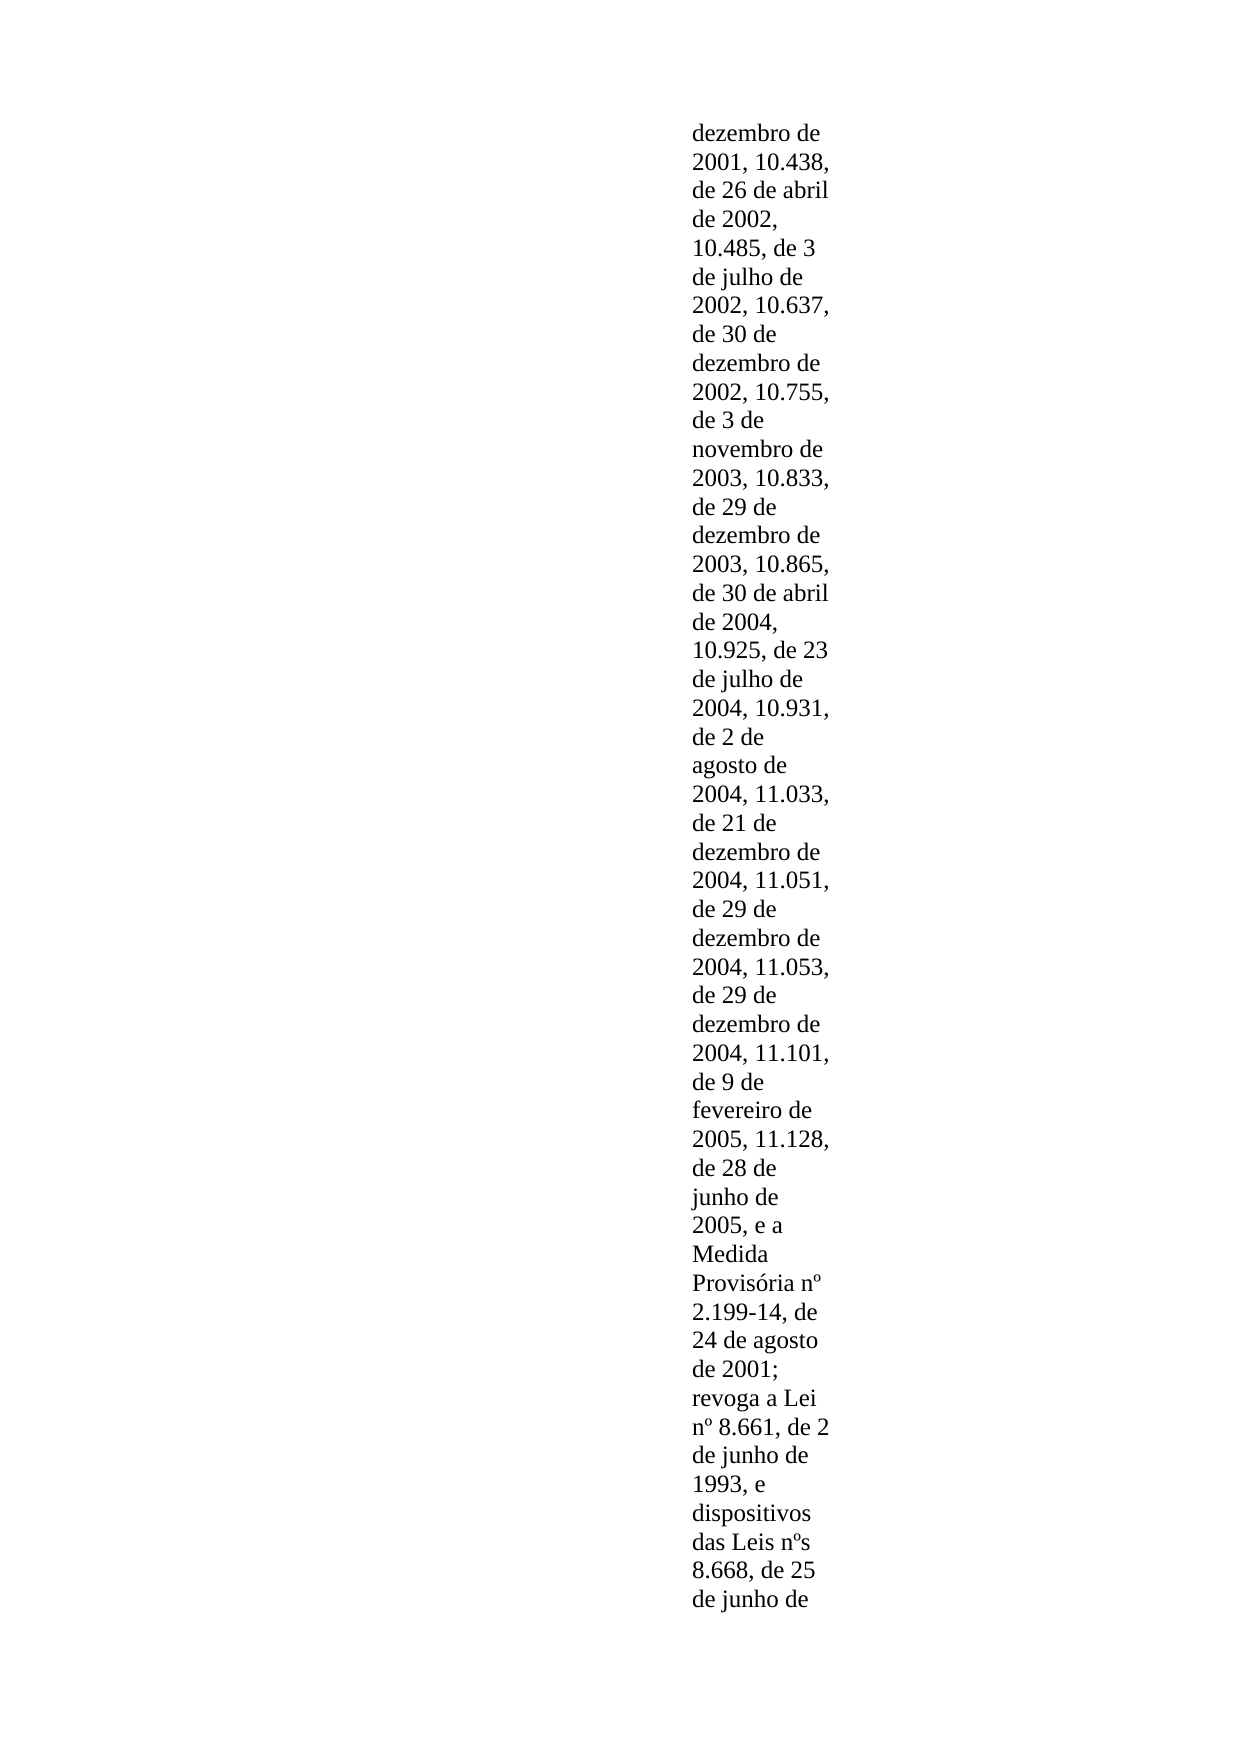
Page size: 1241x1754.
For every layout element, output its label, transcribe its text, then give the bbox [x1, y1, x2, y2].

table_cell [405, 118, 548, 1613]
table_cell [548, 118, 692, 1613]
table_cell dezembro de 2001, 10.438, de 26 de abril de 2002, 10.485, de 3 de julho de 2002, 10.637, de 30 de dezembro de 2002, 10.755, de 3 de novembro de 2003, 10.833, de 29 de dezembro de 2003, 10.865, de 30 de abril de 2004, 10.925, de 23 de julho de 2004, 10.931, de 2 de agosto de 2004, 11.033, de 21 de dezembro de 2004, 11.051, de 29 de dezembro de 2004, 11.053, de 29 de dezembro de 2004, 11.101, de 9 de fevereiro de 2005, 11.128, de 28 de junho de 2005, e a Medida Provisória nº 2.199-14, de 24 de agosto de 2001; revoga a Lei nº 8.661, de 2 de junho de 1993, e dispositivos das Leis nºs 8.668, de 25 de junho de [692, 118, 835, 1613]
table_cell [835, 118, 979, 1613]
table_cell [118, 118, 261, 1613]
table_cell [979, 118, 1122, 1613]
table_cell [261, 118, 405, 1613]
